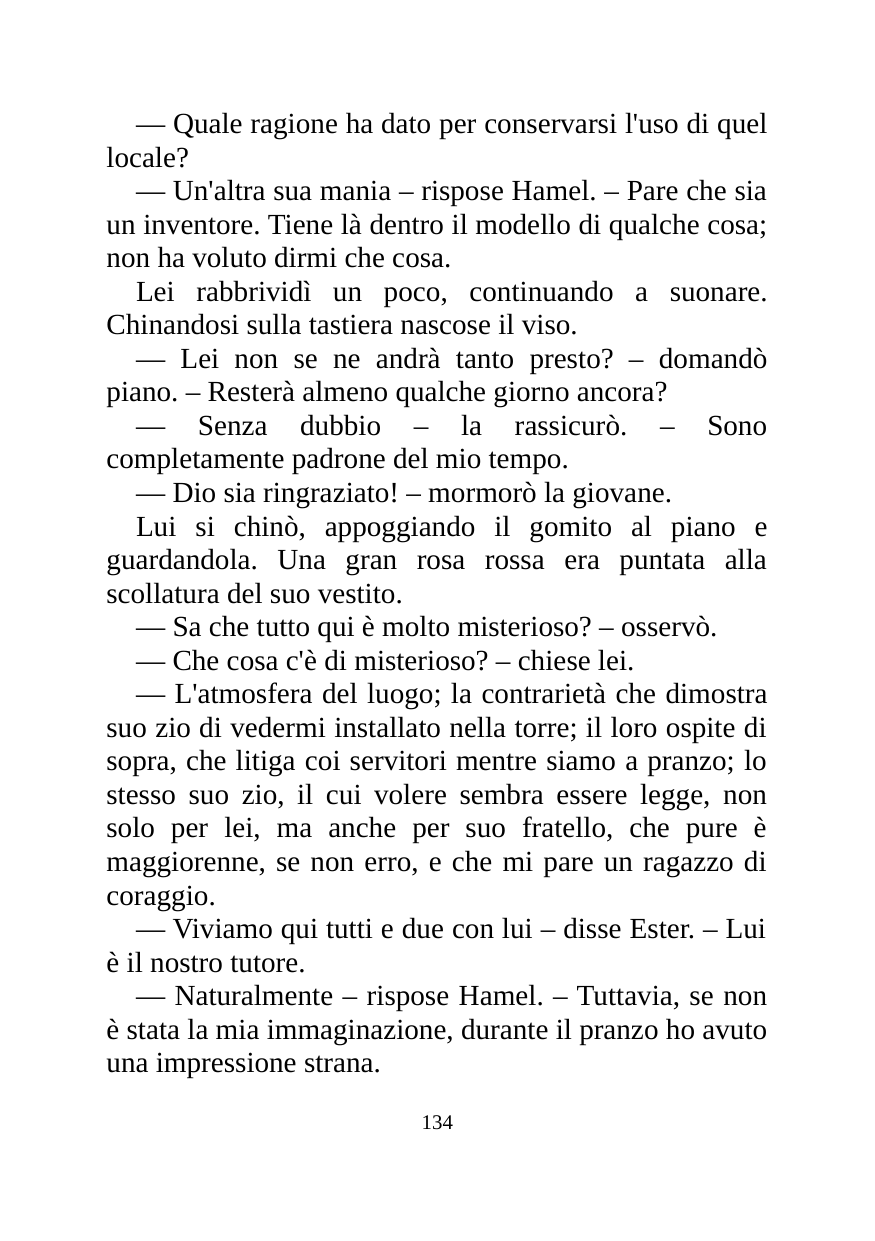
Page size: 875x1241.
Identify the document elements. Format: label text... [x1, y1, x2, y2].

text Lei rabbrividì un poco, continuando a suonare. Chinandosi sulla tastiera nascose il viso. [106, 274, 768, 341]
text — Senza dubbio – la rassicurò. – Sono completamente padrone del mio tempo. [106, 408, 768, 475]
text — Sa che tutto qui è molto misterioso? – osservò. [106, 609, 768, 643]
text — Dio sia ringraziato! – mormorò la giovane. [106, 475, 768, 509]
text — Lei non se ne andrà tanto presto? – domandò piano. – Resterà almeno qualche giorno ancora? [106, 341, 768, 408]
text — Quale ragione ha dato per conservarsi l'uso di quel locale? [106, 106, 768, 173]
text — Viviamo qui tutti e due con lui – disse Ester. – Lui è il nostro tutore. [106, 911, 768, 978]
text — Naturalmente – rispose Hamel. – Tuttavia, se non è stata la mia immaginazione, durante il pranzo ho avuto una impressione strana. [106, 978, 768, 1079]
text — L'atmosfera del luogo; la contrarietà che dimostra suo zio di vedermi installato nella torre; il loro ospite di sopra, che litiga coi servitori mentre siamo a pranzo; lo stesso suo zio, il cui volere sembra essere legge, non solo per lei, ma anche per suo fratello, che pure è maggiorenne, se non erro, e che mi pare un ragazzo di coraggio. [106, 676, 768, 911]
text Lui si chinò, appoggiando il gomito al piano e guardandola. Una gran rosa rossa era puntata alla scollatura del suo vestito. [106, 509, 768, 609]
text — Un'altra sua mania – rispose Hamel. – Pare che sia un inventore. Tiene là dentro il modello di qualche cosa; non ha voluto dirmi che cosa. [106, 173, 768, 274]
text — Che cosa c'è di misterioso? – chiese lei. [106, 643, 768, 676]
